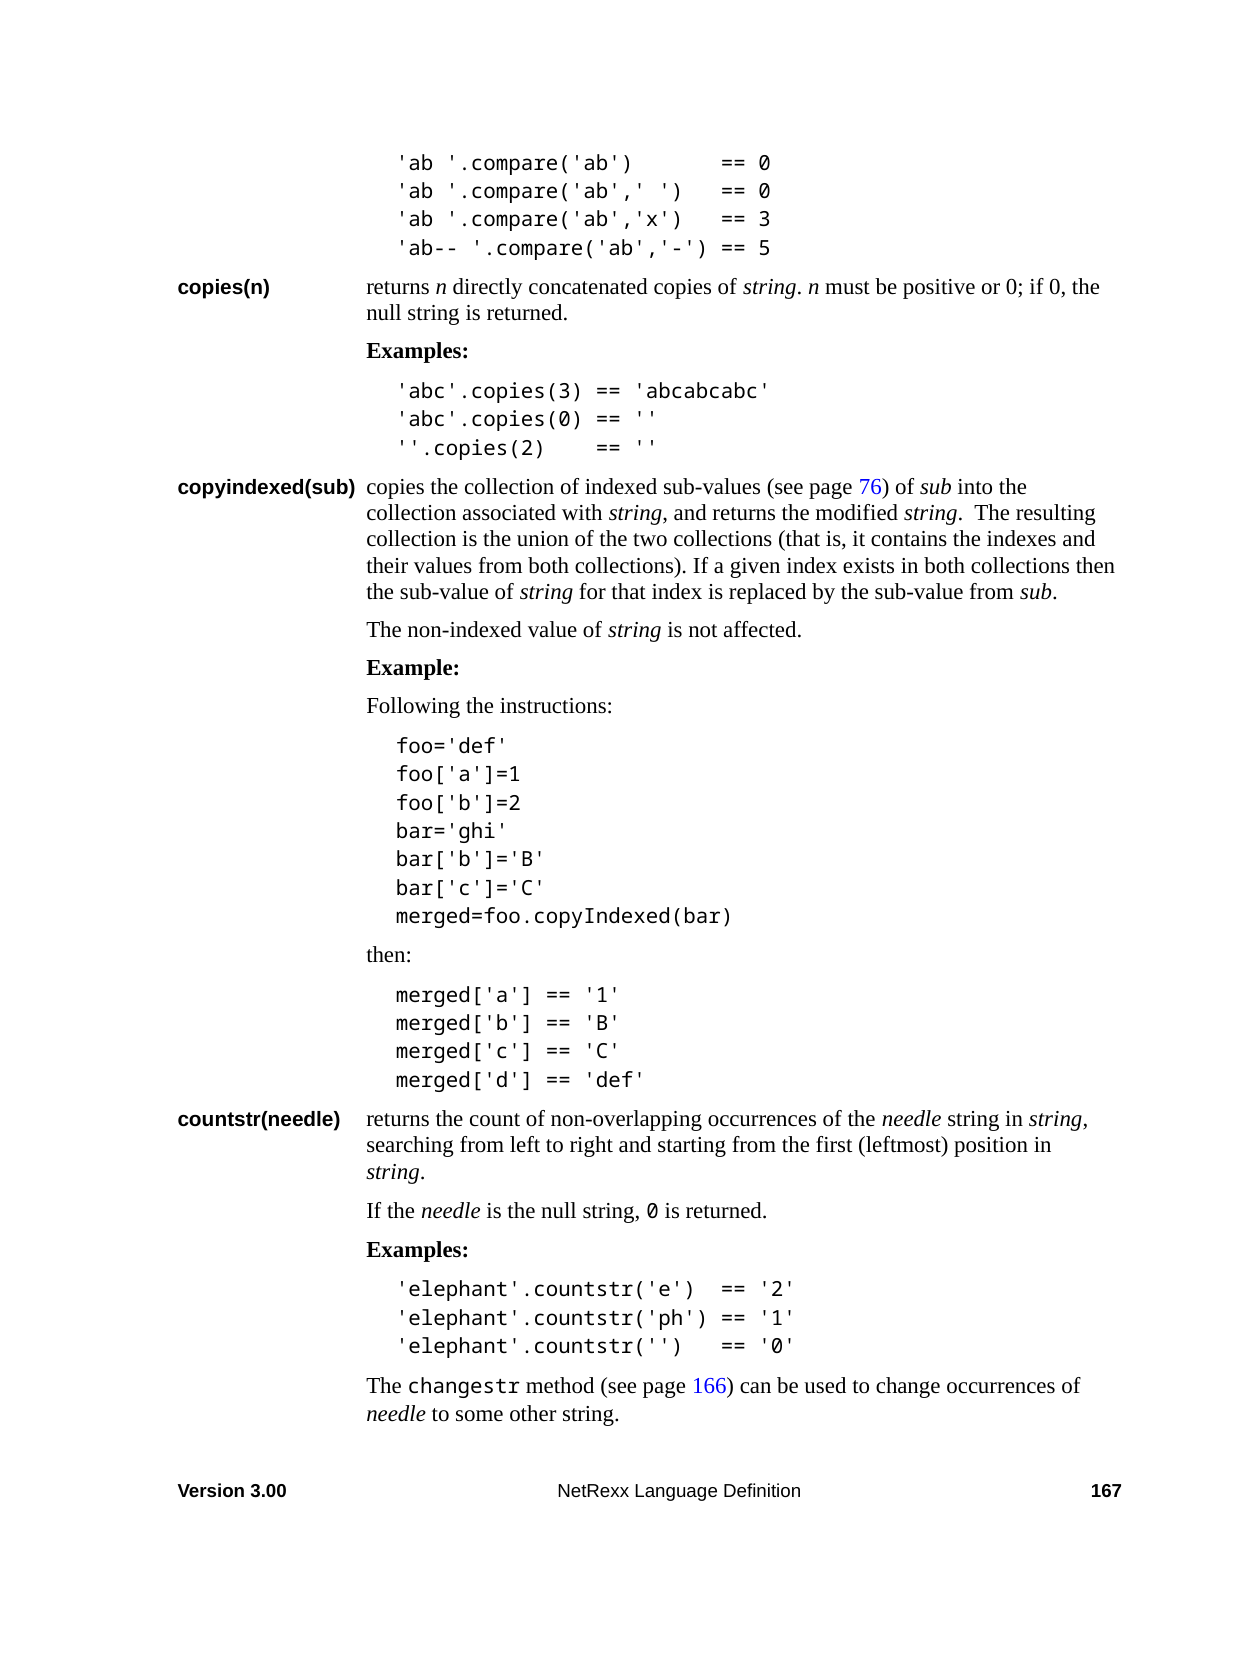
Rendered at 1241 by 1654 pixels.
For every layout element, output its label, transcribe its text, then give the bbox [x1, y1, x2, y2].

table_cell returns the count of non-overlapping occurrences of the needle string in string, searching from left to right and starting from the first (leftmost) position in string. If the needle is the null string, 0 is returned. Examples: 'elephant'.countstr('e') == '2' 'elephant'.countstr('ph') == '1' 'elephant'.countstr('') == '0' The changestr method (see page 159) can be used to change occurrences of needle to some other string. [366, 1105, 1122, 1438]
table_cell countstr(needle) [177, 1105, 366, 1438]
table_cell returns n directly concatenated copies of string. n must be positive or 0; if 0, the null string is returned. Examples: 'abc'.copies(3) == 'abcabcabc' 'abc'.copies(0) == '' ''.copies(2) == '' [366, 273, 1122, 473]
table_cell copies(n) [177, 273, 366, 473]
table_cell 'ab '.compare('ab') == 0 'ab '.compare('ab',' ') == 0 'ab '.compare('ab','x') == 3 'ab-- '.compare('ab','-') == 5 [366, 148, 1122, 273]
table_cell copies the collection of indexed sub-values (see page 74) of sub into the collection associated with string, and returns the modified string. The resulting collection is the union of the two collections (that is, it contains the indexes and their values from both collections). If a given index exists in both collections then the sub-value of string for that index is replaced by the sub-value from sub. The non-indexed value of string is not affected. Example: Following the instructions: foo='def' foo['a']=1 foo['b']=2 bar='ghi' bar['b']='B' bar['c']='C' merged=foo.copyIndexed(bar) then: merged['a'] == '1' merged['b'] == 'B' merged['c'] == 'C' merged['d'] == 'def' [366, 473, 1122, 1105]
table_cell copyindexed(sub) [177, 473, 366, 1105]
table_cell [177, 148, 366, 273]
